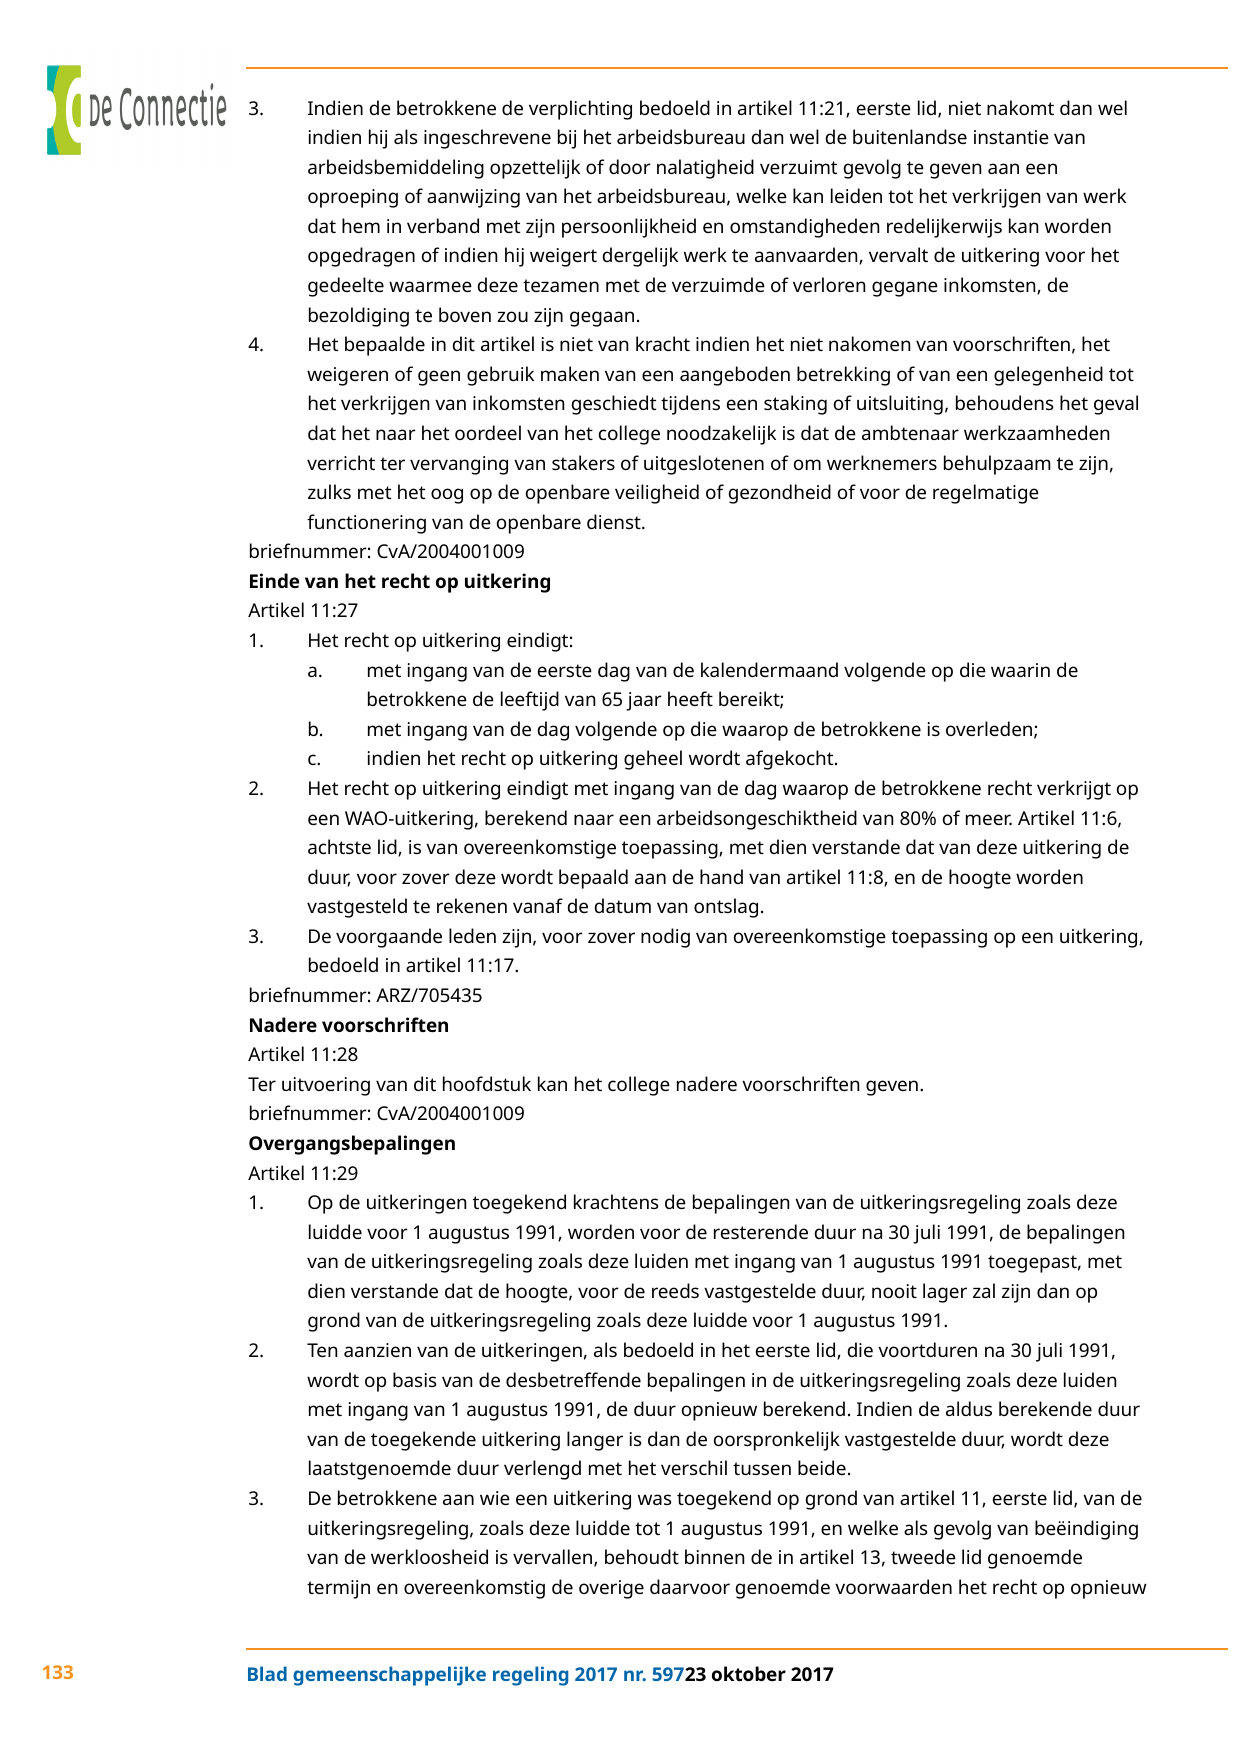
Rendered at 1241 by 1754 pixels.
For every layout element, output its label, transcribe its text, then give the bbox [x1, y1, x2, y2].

text Einde van het recht op uitkering [248, 568, 1152, 594]
text Artikel 11:29 [248, 1160, 1152, 1186]
list Indien de betrokkene de verplichting bedoeld in artikel 11:21, eerste lid, niet nakomt dan wel indien hij als ingeschrevene bij het arbeidsbureau dan wel de buitenlandse instantie van arbeidsbemiddeling opzettelijk of door nalatigheid verzuimt gevolg te geven aan een oproeping of aanwijzing van het arbeidsbureau, welke kan leiden tot het verkrijgen van werk dat hem in verband met zijn persoonlijkheid en omstandigheden redelijkerwijs kan worden opgedragen of indien hij weigert dergelijk werk te aanvaarden, vervalt de uitkering voor het gedeelte waarmee deze tezamen met de verzuimde of verloren gegane inkomsten, de bezoldiging te boven zou zijn gegaan. [248, 95, 1152, 328]
list Het recht op uitkering eindigt: [248, 627, 1152, 653]
list De betrokkene aan wie een uitkering was toegekend op grond van artikel 11, eerste lid, van de uitkeringsregeling, zoals deze luidde tot 1 augustus 1991, en welke als gevolg van beëindiging van de werkloosheid is vervallen, behoudt binnen de in artikel 13, tweede lid genoemde termijn en overeenkomstig de overige daarvoor genoemde voorwaarden het recht op opnieuw [248, 1485, 1152, 1600]
text briefnummer: ARZ/705435 [248, 982, 1152, 1008]
text Nadere voorschriften [248, 1012, 1152, 1038]
picture [41, 47, 231, 172]
text Overgangsbepalingen [248, 1130, 1152, 1156]
text Ter uitvoering van dit hoofdstuk kan het college nadere voorschriften geven. [248, 1071, 1152, 1097]
list Op de uitkeringen toegekend krachtens de bepalingen van de uitkeringsregeling zoals deze luidde voor 1 augustus 1991, worden voor de resterende duur na 30 juli 1991, de bepalingen van de uitkeringsregeling zoals deze luiden met ingang van 1 augustus 1991 toegepast, met dien verstande dat de hoogte, voor de reeds vastgestelde duur, nooit lager zal zijn dan op grond van de uitkeringsregeling zoals deze luidde voor 1 augustus 1991. [248, 1189, 1152, 1333]
list indien het recht op uitkering geheel wordt afgekocht. [307, 746, 1152, 771]
list met ingang van de eerste dag van de kalendermaand volgende op die waarin de betrokkene de leeftijd van 65 jaar heeft bereikt; [307, 657, 1152, 712]
list Het recht op uitkering eindigt met ingang van de dag waarop de betrokkene recht verkrijgt op een WAO-uitkering, berekend naar een arbeidsongeschiktheid van 80% of meer. Artikel 11:6, achtste lid, is van overeenkomstige toepassing, met dien verstande dat van deze uitkering de duur, voor zover deze wordt bepaald aan de hand van artikel 11:8, en de hoogte worden vastgesteld te rekenen vanaf de datum van ontslag. [248, 775, 1152, 919]
text briefnummer: CvA/2004001009 [248, 538, 1152, 564]
list Het bepaalde in dit artikel is niet van kracht indien het niet nakomen van voorschriften, het weigeren of geen gebruik maken van een aangeboden betrekking of van een gelegenheid tot het verkrijgen van inkomsten geschiedt tijdens een staking of uitsluiting, behoudens het geval dat het naar het oordeel van het college noodzakelijk is dat de ambtenaar werkzaamheden verricht ter vervanging van stakers of uitgeslotenen of om werknemers behulpzaam te zijn, zulks met het oog op de openbare veiligheid of gezondheid of voor de regelmatige functionering van de openbare dienst. [248, 331, 1152, 535]
list Ten aanzien van de uitkeringen, als bedoeld in het eerste lid, die voortduren na 30 juli 1991, wordt op basis van de desbetreffende bepalingen in de uitkeringsregeling zoals deze luiden met ingang van 1 augustus 1991, de duur opnieuw berekend. Indien de aldus berekende duur van de toegekende uitkering langer is dan de oorspronkelijk vastgestelde duur, wordt deze laatstgenoemde duur verlengd met het verschil tussen beide. [248, 1337, 1152, 1481]
text briefnummer: CvA/2004001009 [248, 1101, 1152, 1126]
text Artikel 11:27 [248, 598, 1152, 623]
text Artikel 11:28 [248, 1041, 1152, 1067]
list De voorgaande leden zijn, voor zover nodig van overeenkomstige toepassing op een uitkering, bedoeld in artikel 11:17. [248, 923, 1152, 978]
list met ingang van de dag volgende op die waarop de betrokkene is overleden; [307, 716, 1152, 742]
